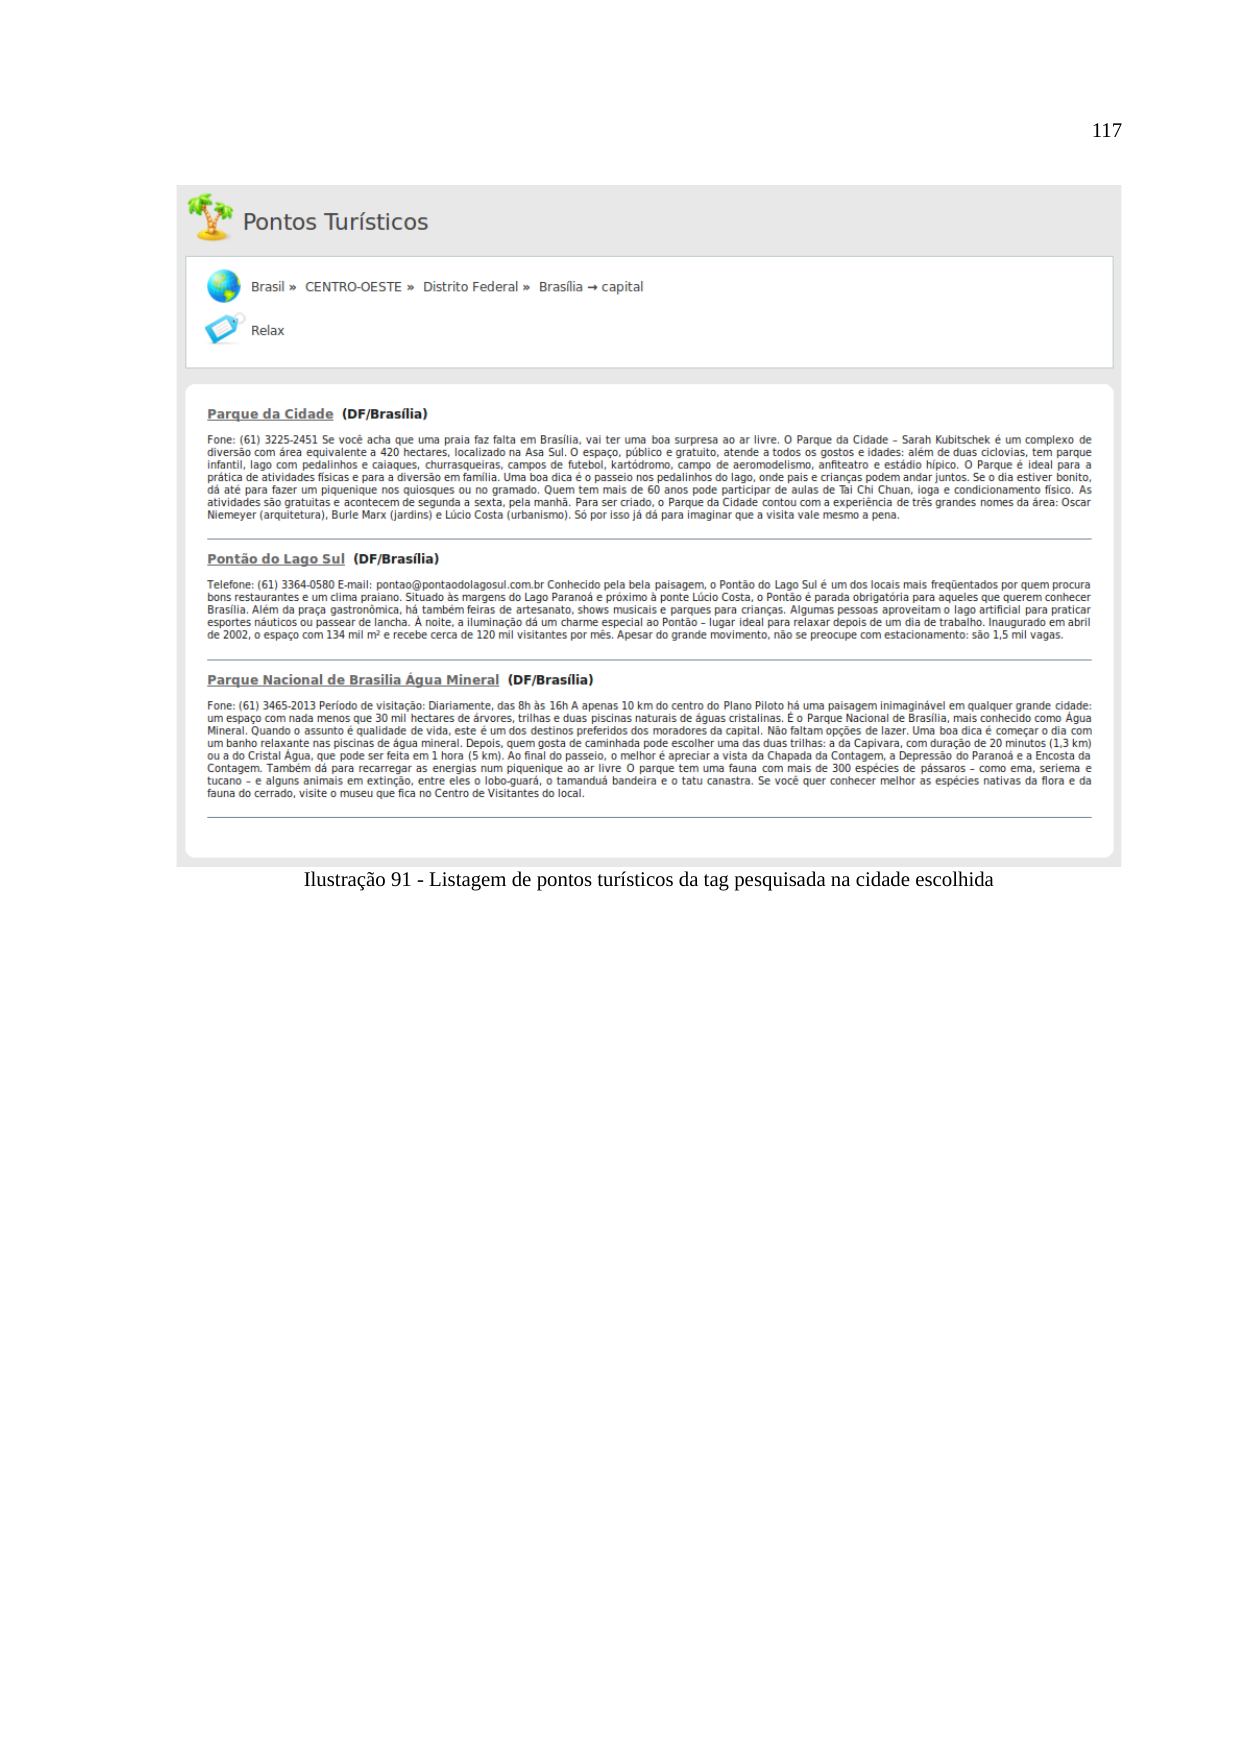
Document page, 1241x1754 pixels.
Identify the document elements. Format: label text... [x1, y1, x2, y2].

text Ilustração 91 - Listagem de pontos turísticos da tag pesquisada na cidade escolhida [176, 867, 1121, 891]
picture [176, 185, 1122, 867]
